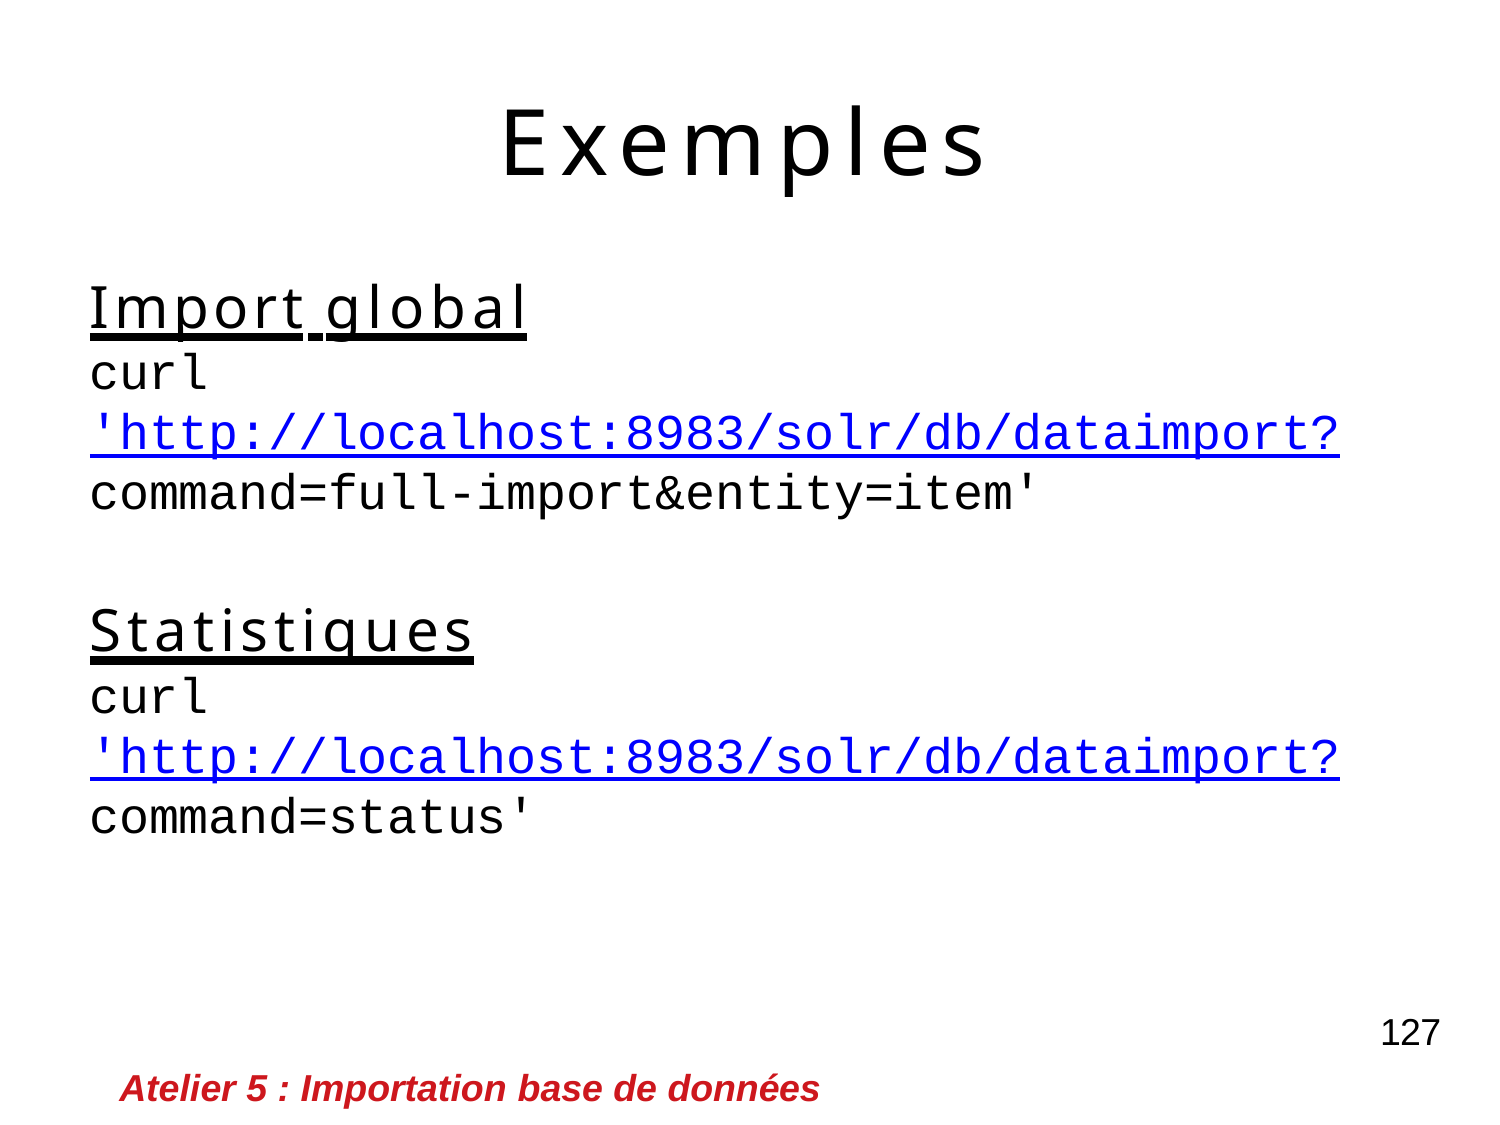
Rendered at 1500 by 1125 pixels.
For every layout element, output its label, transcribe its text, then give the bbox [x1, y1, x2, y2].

text_box Atelier 5 : Importation base de données [117, 1061, 824, 1109]
text_box Import global curl 'http://localhost:8983/solr/db/dataimport? command=full-import&entity=item' Statistiques curl 'http://localhost:8983/solr/db/dataimport? command=status' [87, 267, 1353, 844]
title Exemples [87, 26, 1413, 272]
text_box 127 [1377, 1006, 1445, 1054]
